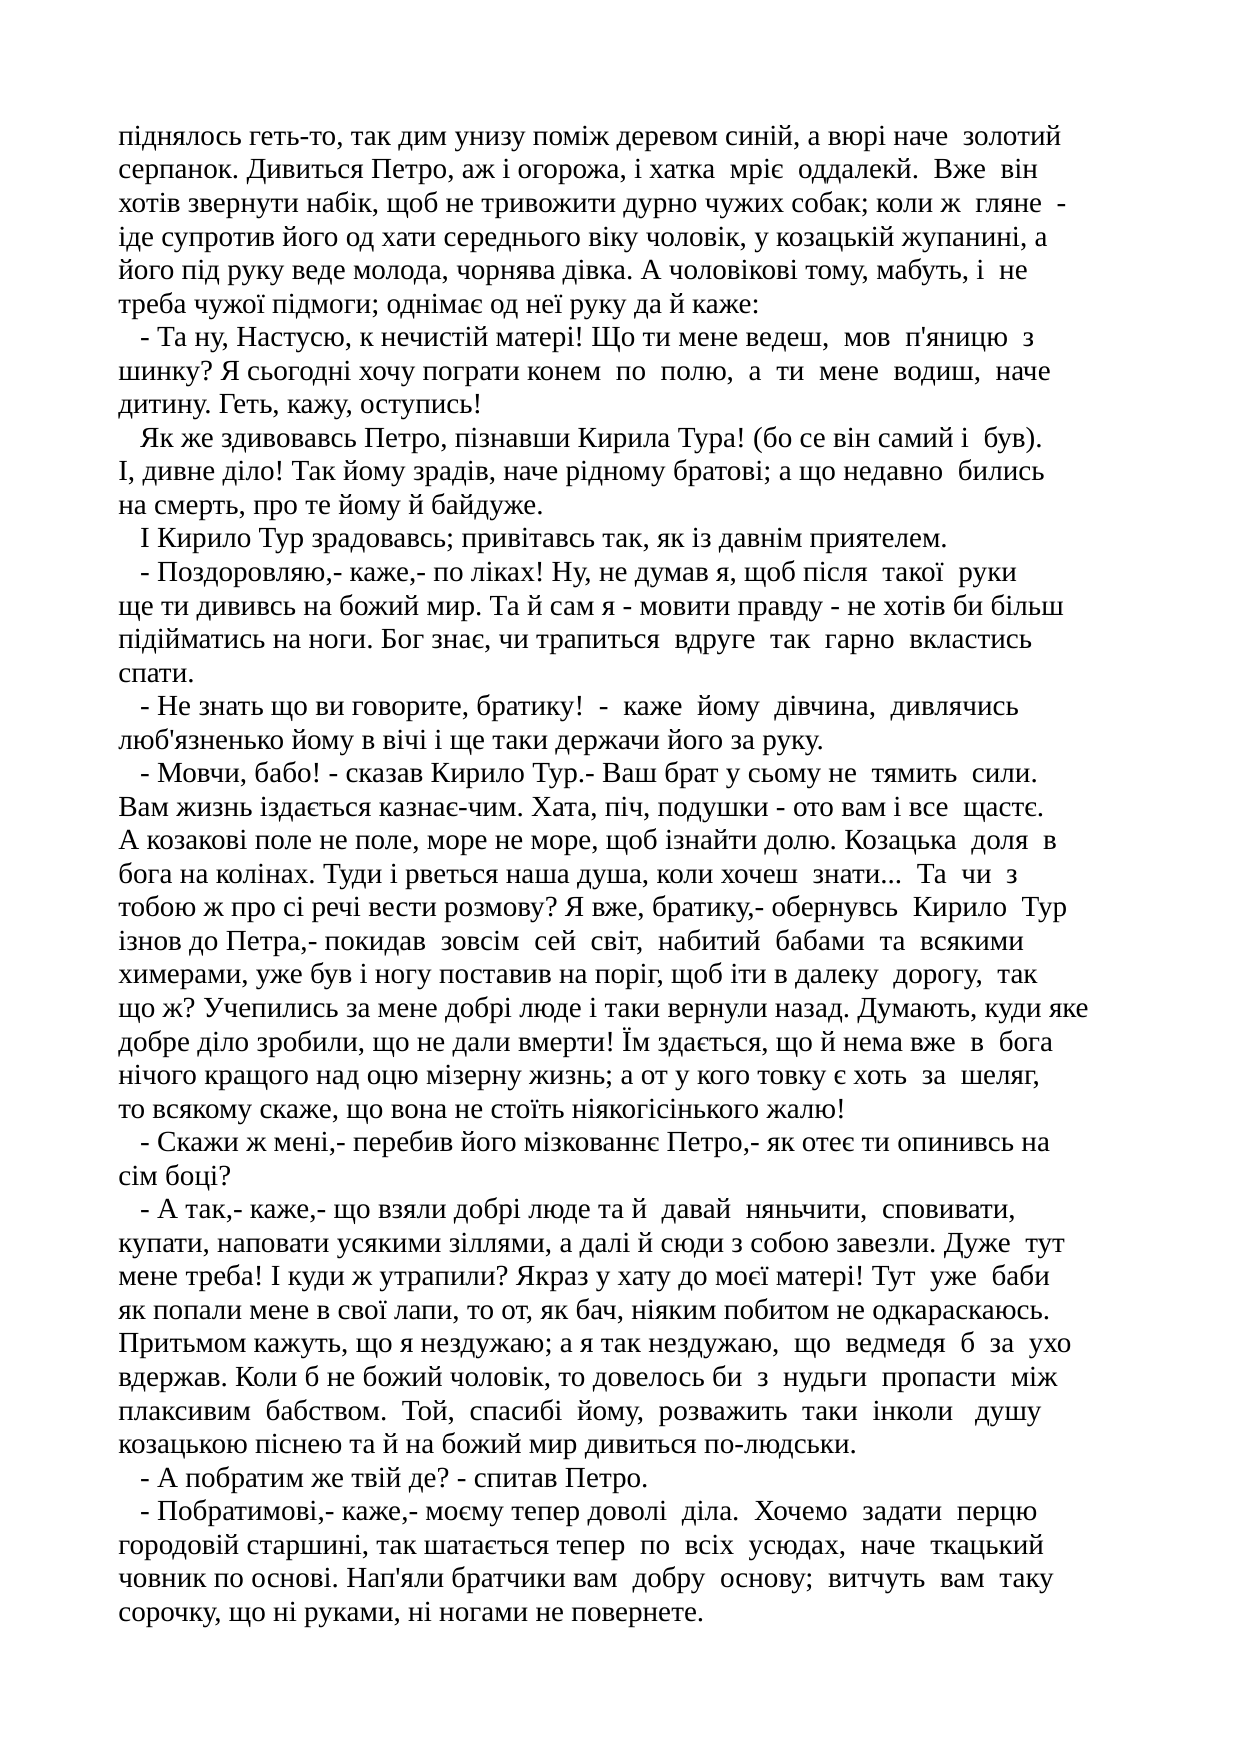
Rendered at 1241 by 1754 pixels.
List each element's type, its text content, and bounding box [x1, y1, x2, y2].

text Вам жизнь iздається казнає-чим. Хата, пiч, подушки - ото вам i все щастє. [118, 789, 1122, 822]
text нiчого кращого над оцю мiзерну жизнь; а от у кого товку є хоть за шеляг, [118, 1057, 1122, 1091]
text Притьмом кажуть, що я нездужаю; а я так нездужаю, що ведмедя б за ухо [118, 1326, 1122, 1359]
text iзнов до Петра,- покидав зовсiм сей свiт, набитий бабами та всякими [118, 923, 1122, 957]
text тобою ж про сi речi вести розмову? Я вже, братику,- обернувсь Кирило Тур [118, 889, 1122, 923]
text мене треба! I куди ж утрапили? Якраз у хату до моєї матерi! Тут уже баби [118, 1258, 1122, 1292]
text - Не знать що ви говорите, братику! - каже йому дiвчина, дивлячись [118, 688, 1122, 722]
text городовiй старшинi, так шатається тепер по всiх усюдах, наче ткацький [118, 1527, 1122, 1560]
text вдержав. Коли б не божий чоловiк, то довелось би з нудьги пропасти мiж [118, 1359, 1122, 1393]
text А козаковi поле не поле, море не море, щоб iзнайти долю. Козацька доля в [118, 822, 1122, 856]
text - Поздоровляю,- каже,- по лiках! Ну, не думав я, щоб пiсля такої руки [118, 554, 1122, 588]
text плаксивим бабством. Той, спасибi йому, розважить таки iнколи душу [118, 1393, 1122, 1426]
text що ж? Учепились за мене добрi люде i таки вернули назад. Думають, куди яке [118, 990, 1122, 1024]
text бога на колiнах. Туди i рветься наша душа, коли хочеш знати... Та чи з [118, 856, 1122, 889]
text - А побратим же твiй де? - спитав Петро. [118, 1460, 1122, 1493]
text козацькою пiснею та й на божий мир дивиться по-людськи. [118, 1426, 1122, 1460]
text спати. [118, 655, 1122, 688]
text серпанок. Дивиться Петро, аж i огорожа, i хатка мрiє оддалекй. Вже вiн [118, 152, 1122, 185]
text човник по основi. Нап'яли братчики вам добру основу; витчуть вам таку [118, 1560, 1122, 1594]
text iде супротив його од хати середнього вiку чоловiк, у козацькiй жупанинi, а [118, 219, 1122, 252]
text то всякому скаже, що вона не стоїть нiякогiсiнького жалю! [118, 1091, 1122, 1124]
text треба чужої пiдмоги; однiмає од неї руку да й каже: [118, 286, 1122, 319]
text сорочку, що нi руками, нi ногами не повернете. [118, 1594, 1122, 1627]
text I Кирило Тур зрадовавсь; привiтавсь так, як iз давнiм приятелем. [118, 521, 1122, 554]
text його пiд руку веде молода, чорнява дiвка. А чоловiковi тому, мабуть, i не [118, 252, 1122, 286]
text шинку? Я сьогоднi хочу пограти конем по полю, а ти мене водиш, наче [118, 353, 1122, 386]
text купати, наповати усякими зiллями, а далi й сюди з собою завезли. Дуже тут [118, 1225, 1122, 1258]
text дитину. Геть, кажу, оступись! [118, 386, 1122, 420]
text пiдiйматись на ноги. Бог знає, чи трапиться вдруге так гарно вкластись [118, 621, 1122, 655]
text на смерть, про те йому й байдуже. [118, 487, 1122, 521]
text люб'язненько йому в вiчi i ще таки держачи його за руку. [118, 722, 1122, 755]
text сiм боцi? [118, 1158, 1122, 1191]
text ще ти дививсь на божий мир. Та й сам я - мовити правду - не хотiв би бiльш [118, 588, 1122, 621]
text добре дiло зробили, що не дали вмерти! Їм здається, що й нема вже в бога [118, 1024, 1122, 1057]
text - Та ну, Настусю, к нечистiй матерi! Що ти мене ведеш, мов п'яницю з [118, 319, 1122, 353]
text химерами, уже був i ногу поставив на порiг, щоб iти в далеку дорогу, так [118, 957, 1122, 990]
text Як же здивовавсь Петро, пiзнавши Кирила Тура! (бо се вiн самий i був). [118, 420, 1122, 453]
text - Мовчи, бабо! - сказав Кирило Тур.- Ваш брат у сьому не тямить сили. [118, 755, 1122, 789]
text I, дивне дiло! Так йому зрадiв, наче рiдному братовi; а що недавно бились [118, 453, 1122, 487]
text - Побратимовi,- каже,- моєму тепер доволi дiла. Хочемо задати перцю [118, 1493, 1122, 1527]
text - Скажи ж менi,- перебив його мiзкованнє Петро,- як отеє ти опинивсь на [118, 1124, 1122, 1158]
text - А так,- каже,- що взяли добрi люде та й давай няньчити, сповивати, [118, 1191, 1122, 1225]
text хотiв звернути набiк, щоб не тривожити дурно чужих собак; коли ж гляне - [118, 185, 1122, 219]
text як попали мене в свої лапи, то от, як бач, нiяким побитом не одкараскаюсь. [118, 1292, 1122, 1326]
text пiднялось геть-то, так дим унизу помiж деревом синiй, а вюрi наче золотий [118, 118, 1122, 152]
